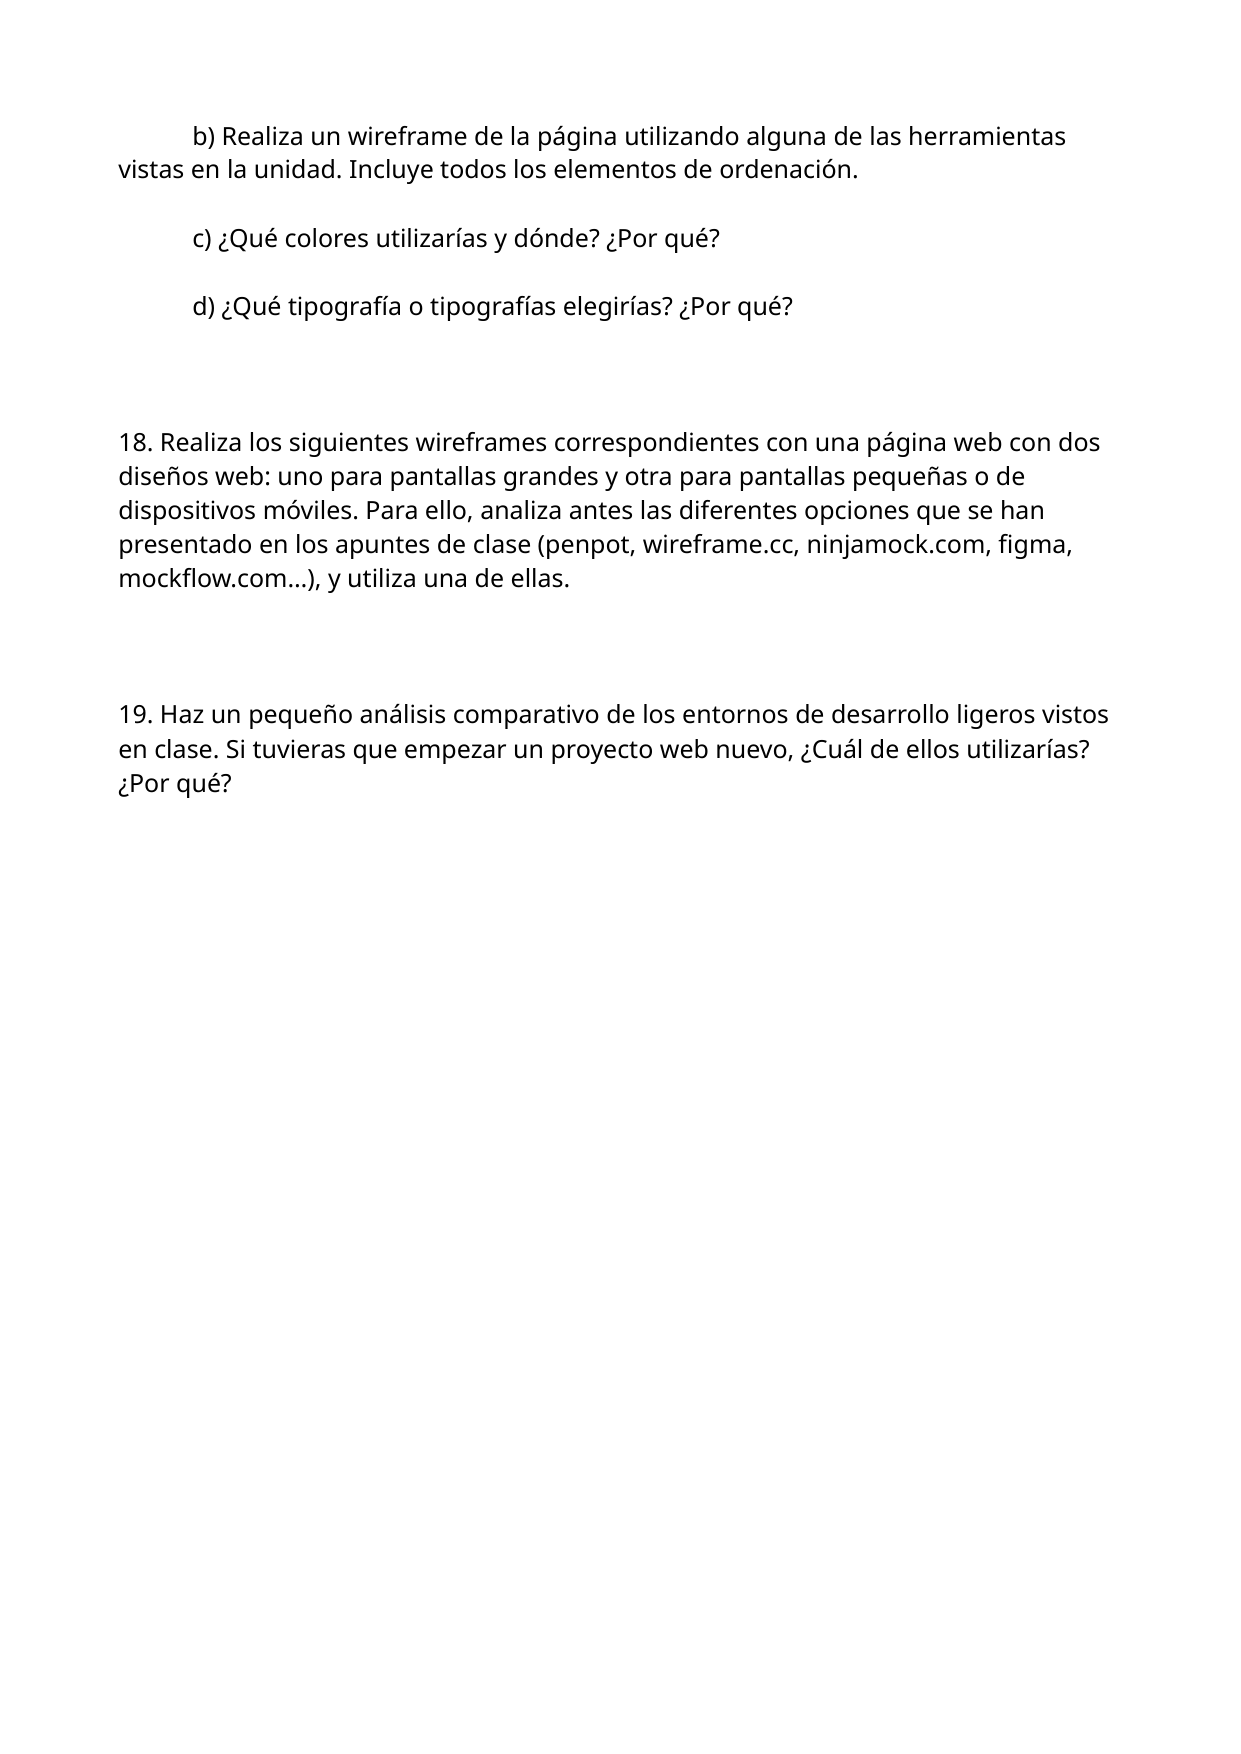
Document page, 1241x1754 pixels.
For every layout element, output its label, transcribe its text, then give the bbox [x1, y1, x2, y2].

text 19. Haz un pequeño análisis comparativo de los entornos de desarrollo ligeros vistos en clase. Si tuvieras que empezar un proyecto web nuevo, ¿Cuál de ellos utilizarías? ¿Por qué? [118, 697, 1122, 799]
text b) Realiza un wireframe de la página utilizando alguna de las herramientas vistas en la unidad. Incluye todos los elementos de ordenación. [118, 118, 1122, 186]
text d) ¿Qué tipografía o tipografías elegirías? ¿Por qué? [118, 288, 1122, 322]
text c) ¿Qué colores utilizarías y dónde? ¿Por qué? [118, 220, 1122, 254]
text 18. Realiza los siguientes wireframes correspondientes con una página web con dos diseños web: uno para pantallas grandes y otra para pantallas pequeñas o de dispositivos móviles. Para ello, analiza antes las diferentes opciones que se han presentado en los apuntes de clase (penpot, wireframe.cc, ninjamock.com, figma, mockflow.com…), y utiliza una de ellas. [118, 425, 1122, 595]
